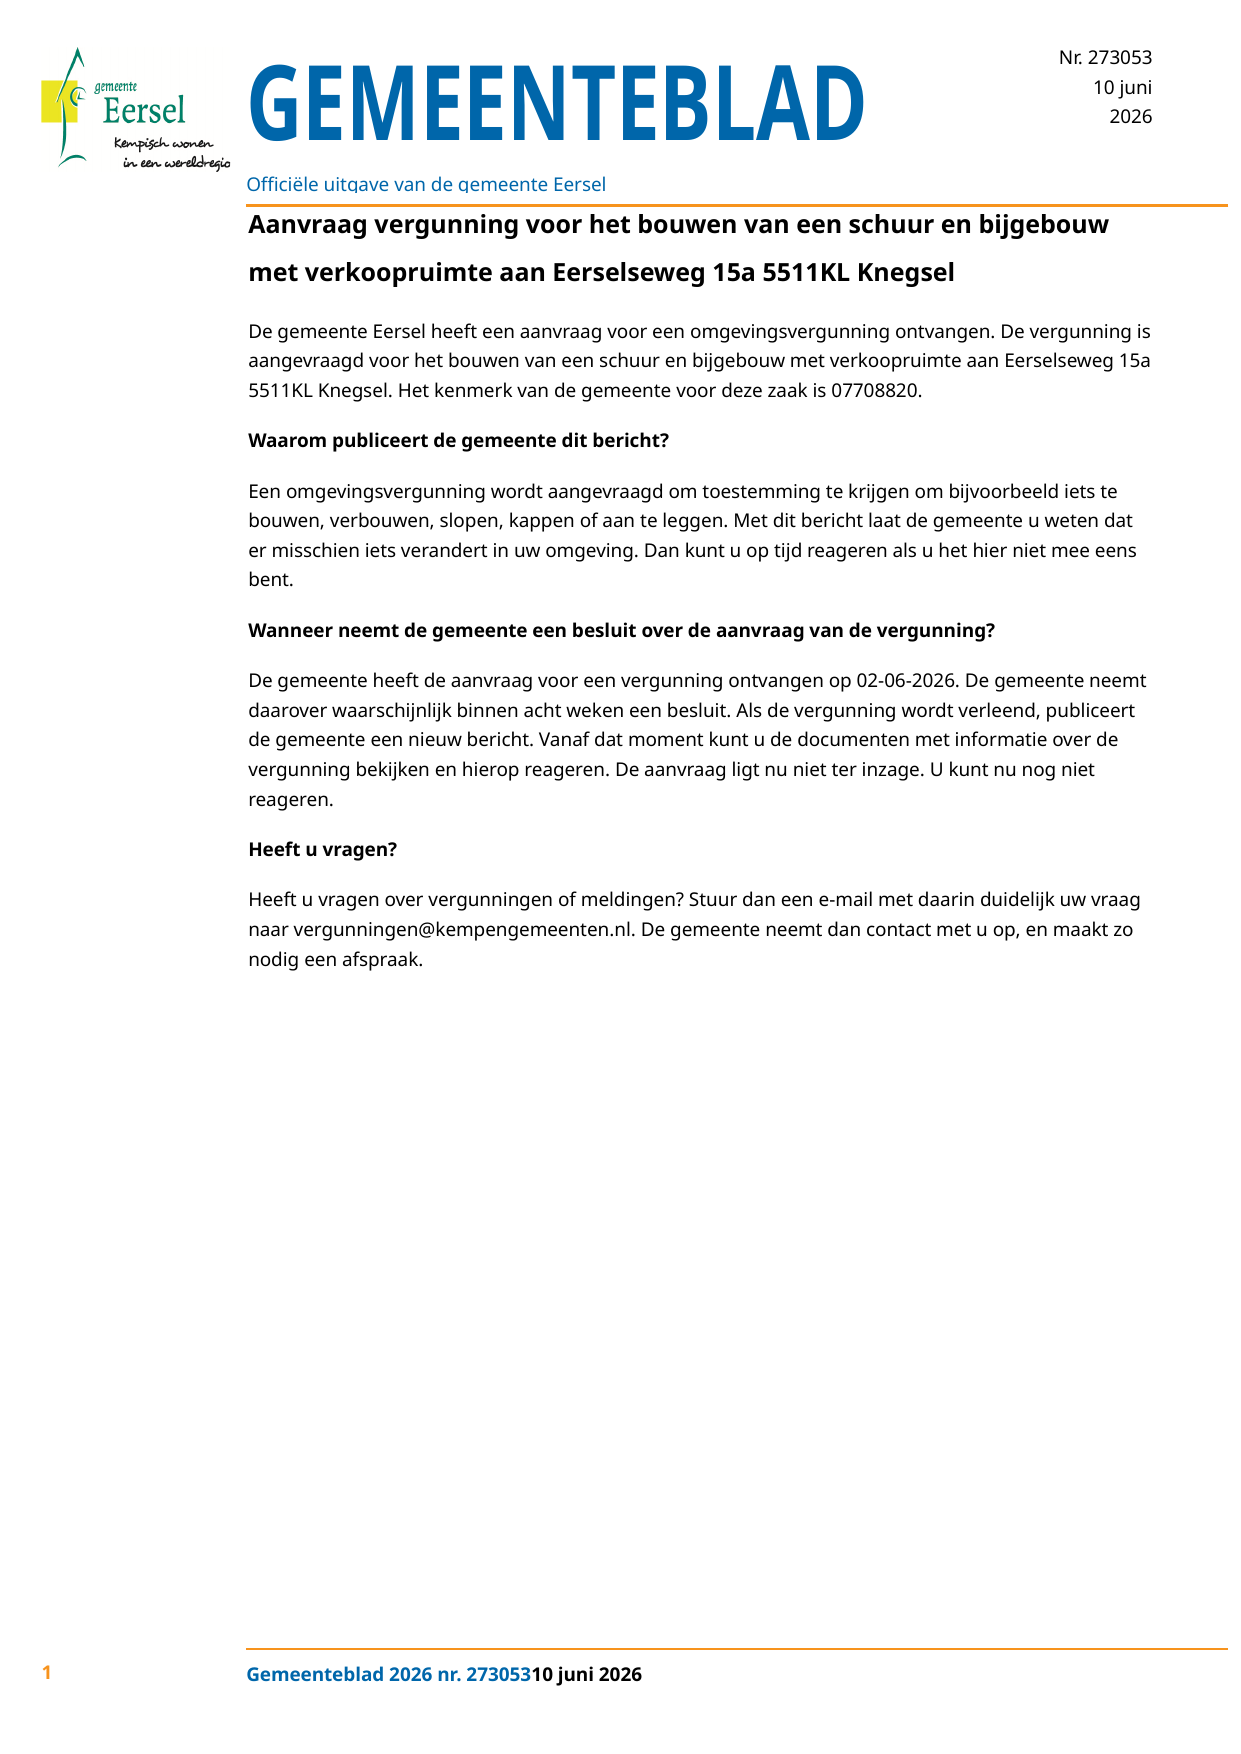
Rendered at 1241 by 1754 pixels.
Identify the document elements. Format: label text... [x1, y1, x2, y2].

picture [41, 47, 231, 172]
text De gemeente heeft de aanvraag voor een vergunning ontvangen op 02-06-2026. De gemeente neemt daarover waarschijnlijk binnen acht weken een besluit. Als de vergunning wordt verleend, publiceert de gemeente een nieuw bericht. Vanaf dat moment kunt u de documenten met informatie over de vergunning bekijken en hierop reageren. De aanvraag ligt nu niet ter inzage. U kunt nu nog niet reageren. [248, 667, 1152, 812]
text Waarom publiceert de gemeente dit bericht? [248, 427, 1152, 453]
text Heeft u vragen? [248, 836, 1152, 862]
text Wanneer neemt de gemeente een besluit over de aanvraag van de vergunning? [248, 617, 1152, 643]
text Aanvraag vergunning voor het bouwen van een schuur en bijgebouw met verkoopruimte aan Eerselseweg 15a 5511KL Knegsel [248, 207, 1152, 288]
text De gemeente Eersel heeft een aanvraag voor een omgevingsvergunning ontvangen. De vergunning is aangevraagd voor het bouwen van een schuur en bijgebouw met verkoopruimte aan Eerselseweg 15a 5511KL Knegsel. Het kenmerk van de gemeente voor deze zaak is 07708820. [248, 318, 1152, 403]
text Heeft u vragen over vergunningen of meldingen? Stuur dan een e-mail met daarin duidelijk uw vraag naar vergunningen@kempengemeenten.nl. De gemeente neemt dan contact met u op, en maakt zo nodig een afspraak. [248, 887, 1152, 972]
text Een omgevingsvergunning wordt aangevraagd om toestemming te krijgen om bijvoorbeeld iets te bouwen, verbouwen, slopen, kappen of aan te leggen. Met dit bericht laat de gemeente u weten dat er misschien iets verandert in uw omgeving. Dan kunt u op tijd reageren als u het hier niet mee eens bent. [248, 478, 1152, 592]
